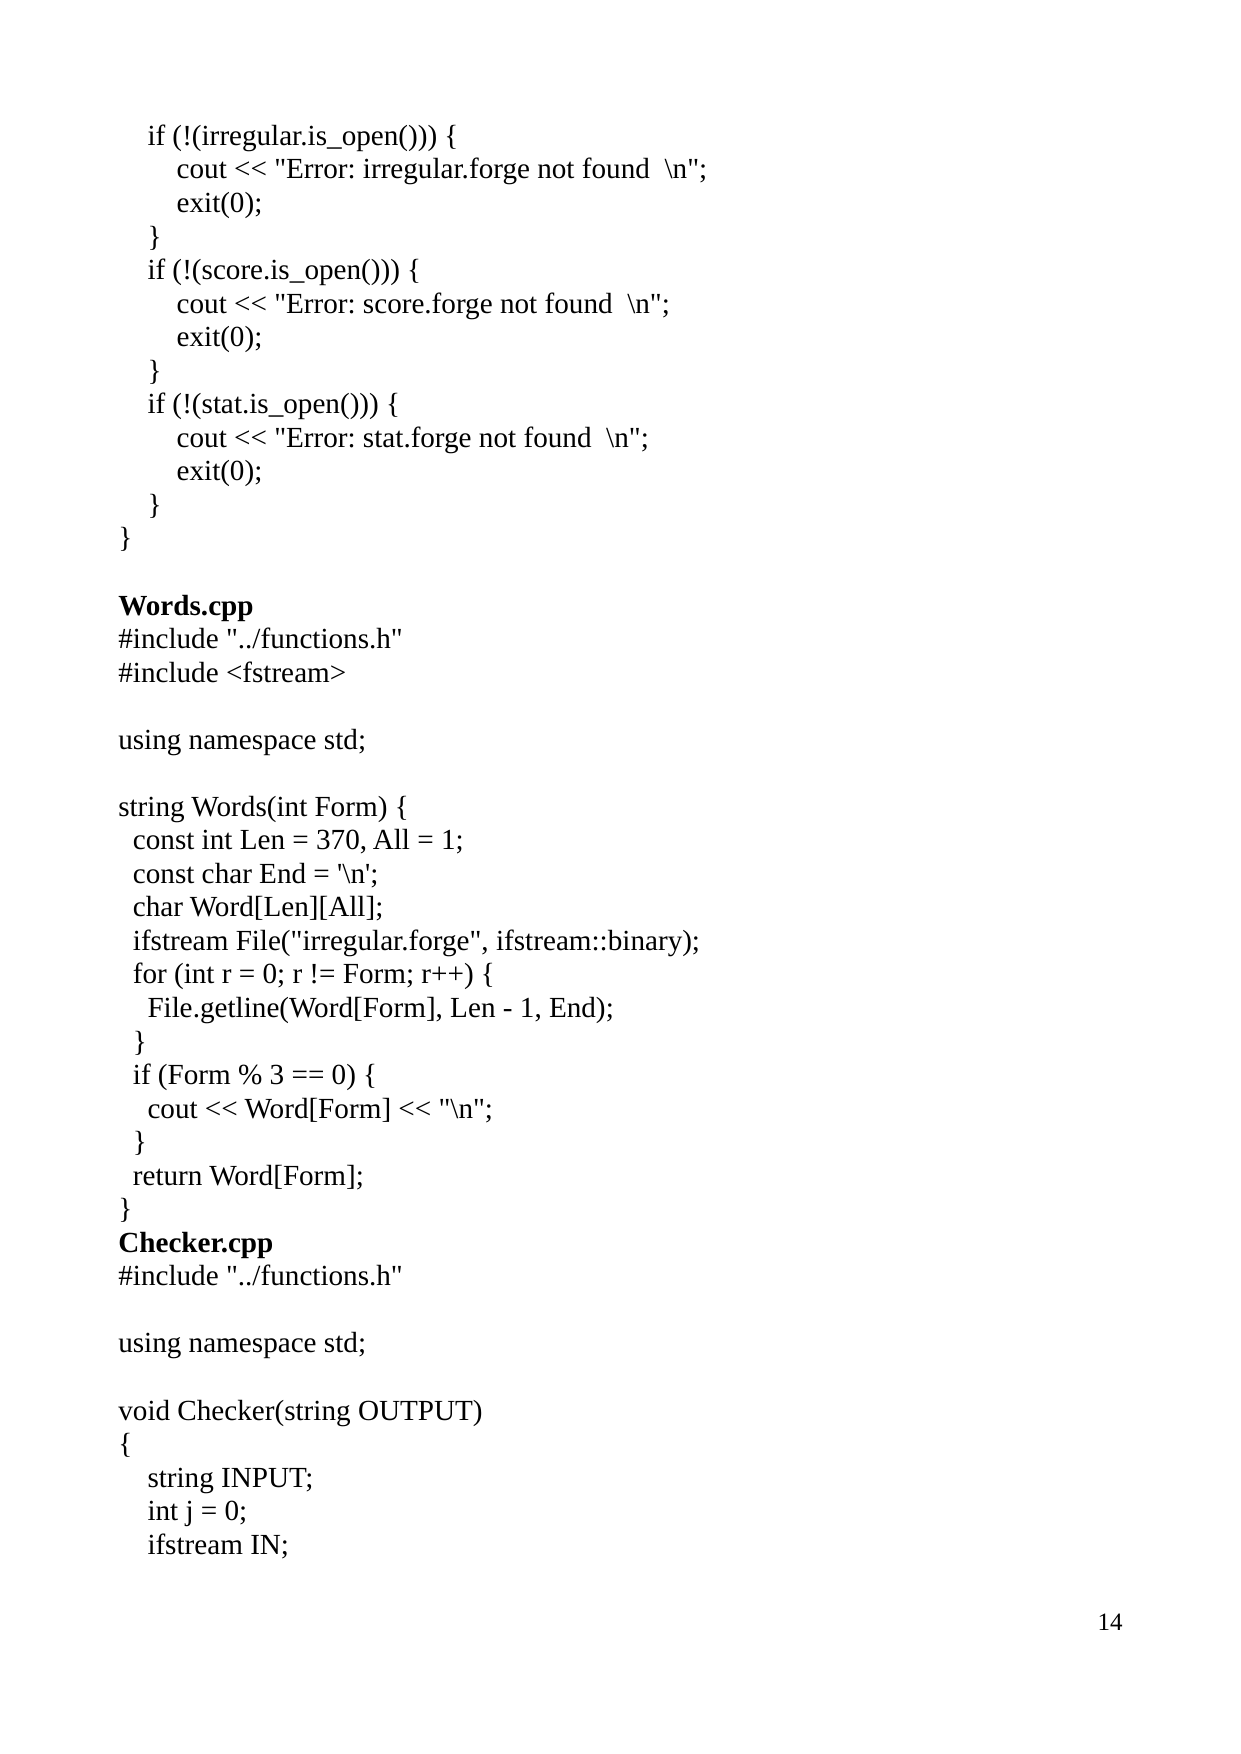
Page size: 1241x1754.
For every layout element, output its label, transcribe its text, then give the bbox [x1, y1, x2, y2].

text ifstream File("irregular.forge", ifstream::binary); [118, 923, 1122, 957]
text cout << "Error: score.forge not found \n"; [118, 286, 1122, 319]
text exit(0); [118, 453, 1122, 487]
text } [118, 1191, 1122, 1225]
text cout << "Error: stat.forge not found \n"; [118, 420, 1122, 453]
text } [118, 521, 1122, 554]
text int j = 0; [118, 1493, 1122, 1527]
text for (int r = 0; r != Form; r++) { [118, 957, 1122, 990]
text #include "../functions.h" [118, 1258, 1122, 1292]
text } [118, 1024, 1122, 1057]
text #include <fstream> [118, 655, 1122, 688]
text char Word[Len][All]; [118, 889, 1122, 923]
text const int Len = 370, All = 1; [118, 822, 1122, 856]
text using namespace std; [118, 722, 1122, 755]
text cout << "Error: irregular.forge not found \n"; [118, 152, 1122, 185]
text ifstream IN; [118, 1527, 1122, 1560]
text string Words(int Form) { [118, 789, 1122, 822]
text return Word[Form]; [118, 1158, 1122, 1191]
text Checker.cpp [118, 1225, 1122, 1258]
text cout << Word[Form] << "\n"; [118, 1091, 1122, 1124]
text } [118, 219, 1122, 252]
text { [118, 1426, 1122, 1460]
text #include "../functions.h" [118, 621, 1122, 655]
text if (!(irregular.is_open())) { [118, 118, 1122, 152]
text File.getline(Word[Form], Len - 1, End); [118, 990, 1122, 1024]
text exit(0); [118, 319, 1122, 353]
text void Checker(string OUTPUT) [118, 1393, 1122, 1426]
text if (!(score.is_open())) { [118, 252, 1122, 286]
text Words.cpp [118, 588, 1122, 621]
text string INPUT; [118, 1460, 1122, 1493]
text if (!(stat.is_open())) { [118, 386, 1122, 420]
text } [118, 487, 1122, 521]
text using namespace std; [118, 1326, 1122, 1359]
text } [118, 1124, 1122, 1158]
text const char End = '\n'; [118, 856, 1122, 889]
text } [118, 353, 1122, 386]
text exit(0); [118, 185, 1122, 219]
text if (Form % 3 == 0) { [118, 1057, 1122, 1091]
